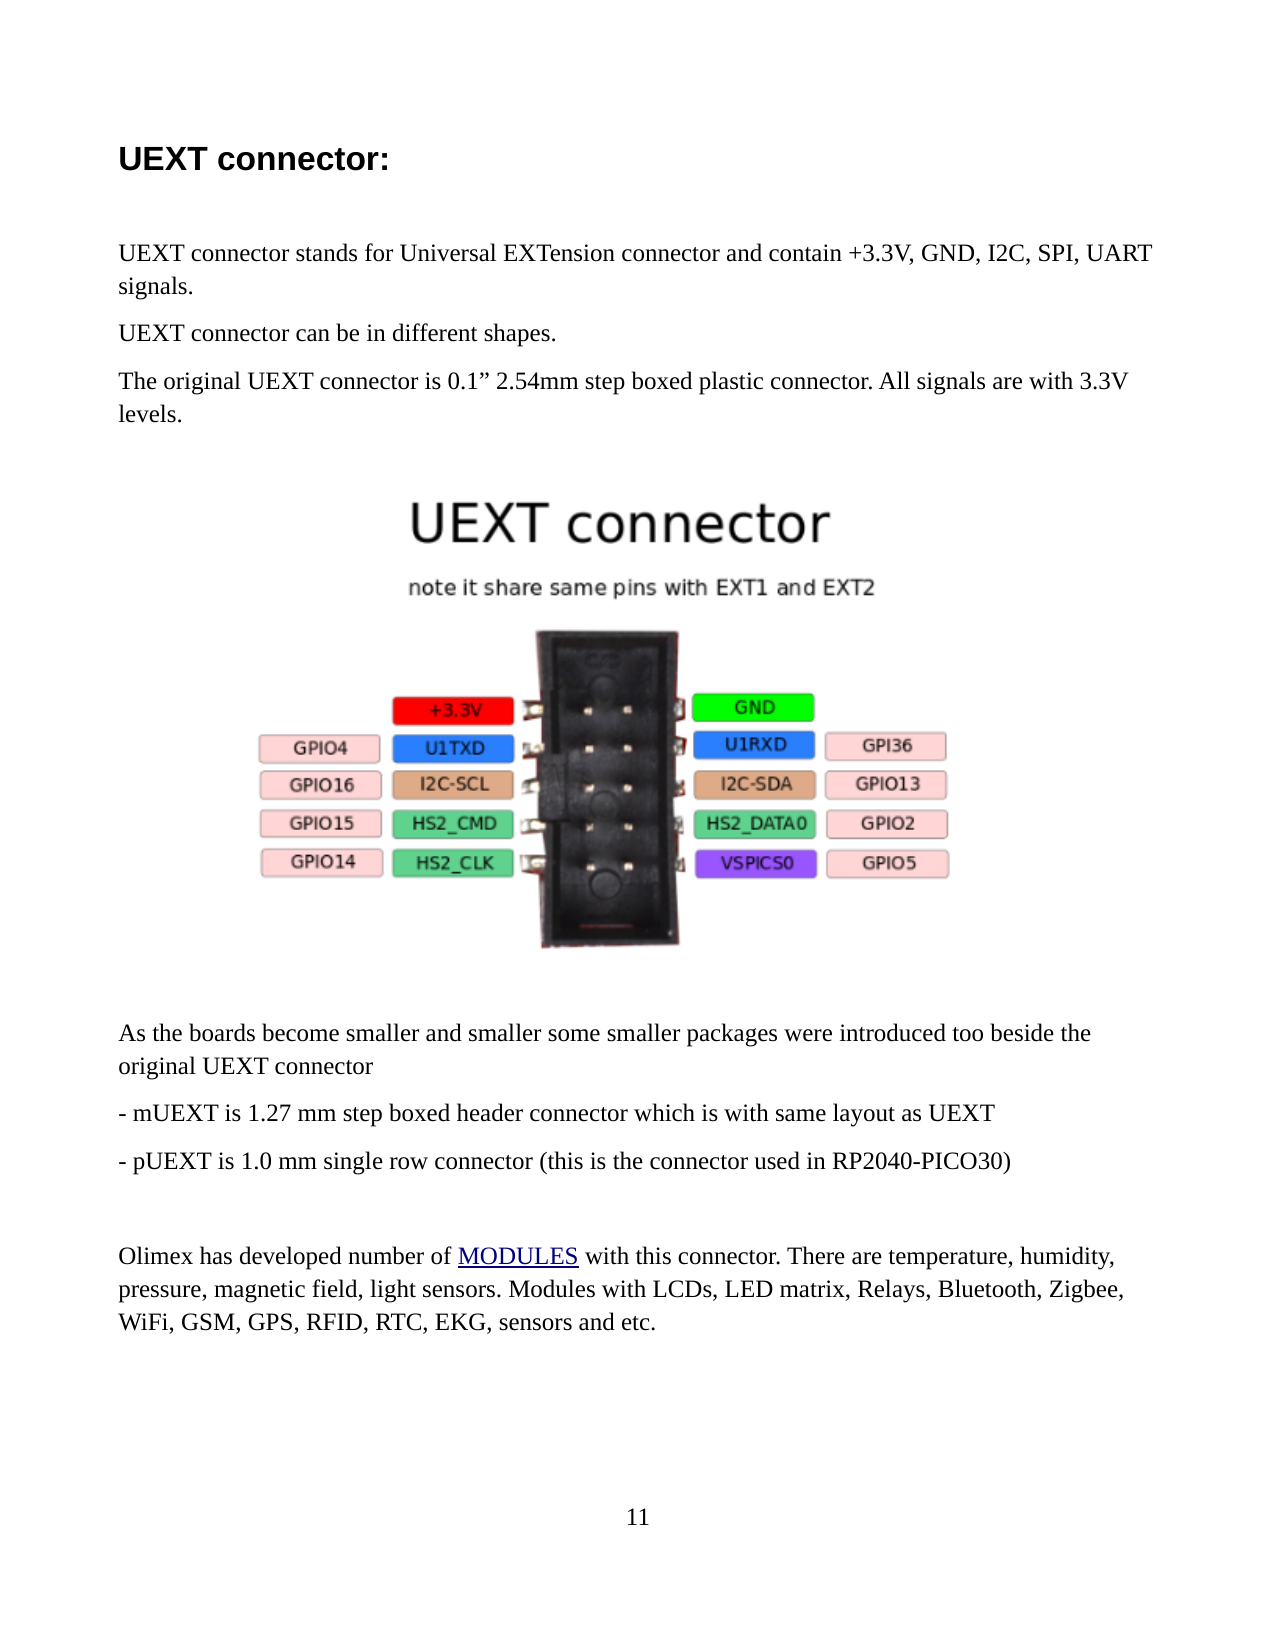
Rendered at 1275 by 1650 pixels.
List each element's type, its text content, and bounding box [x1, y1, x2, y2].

text UEXT connector can be in different shapes. [118, 318, 1157, 347]
text As the boards become smaller and smaller some smaller packages were introduced too beside the original UEXT connector [118, 1018, 1157, 1079]
text - mUEXT is 1.27 mm step boxed header connector which is with same layout as UEXT [118, 1098, 1157, 1127]
subtitle UEXT connector: [118, 139, 1157, 178]
text - pUEXT is 1.0 mm single row connector (this is the connector used in RP2040-PICO30) [118, 1146, 1157, 1175]
text UEXT connector stands for Universal EXTension connector and contain +3.3V, GND, I2C, SPI, UART signals. [118, 238, 1157, 299]
picture [240, 472, 986, 966]
text The original UEXT connector is 0.1” 2.54mm step boxed plastic connector. All signals are with 3.3V levels. [118, 366, 1157, 428]
text Olimex has developed number of MODULES with this connector. There are temperature, humidity, pressure, magnetic field, light sensors. Modules with LCDs, LED matrix, Relays, Bluetooth, Zigbee, WiFi, GSM, GPS, RFID, RTC, EKG, sensors and etc. [118, 1241, 1157, 1336]
